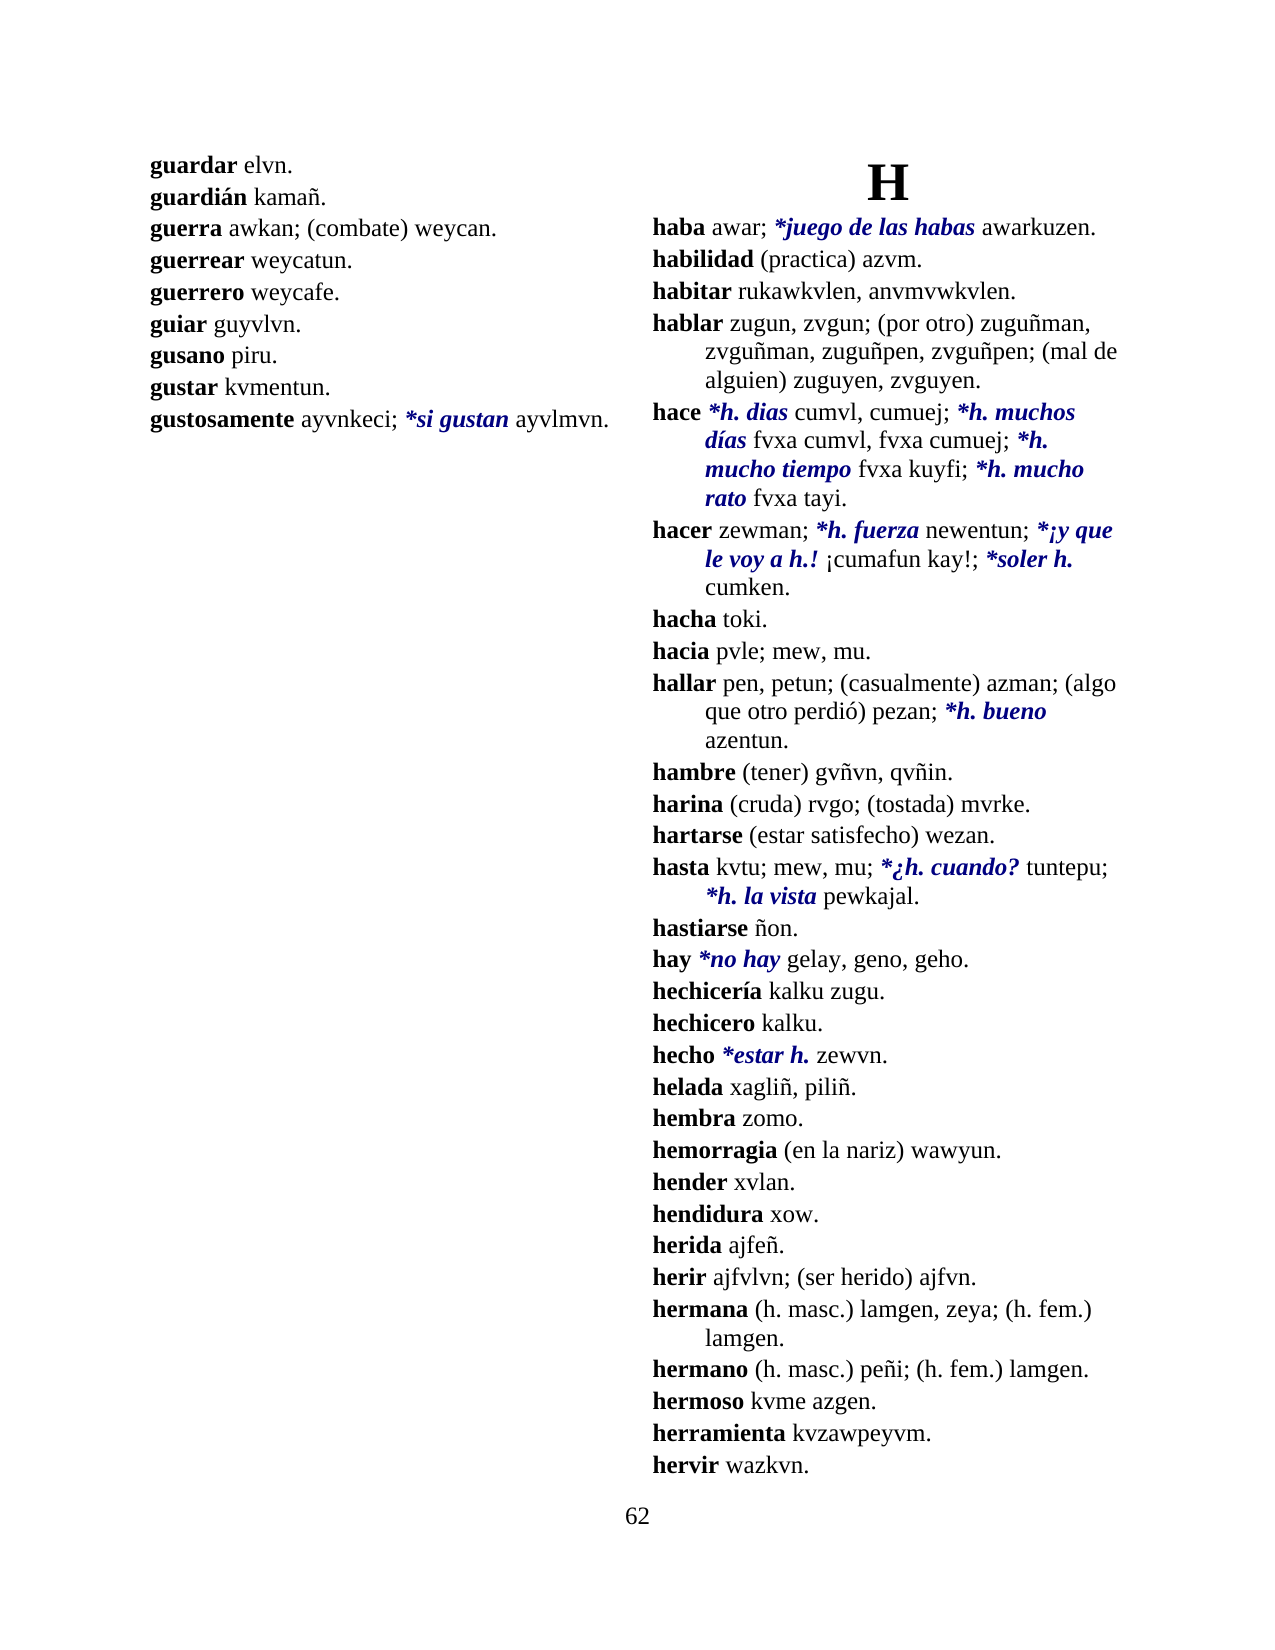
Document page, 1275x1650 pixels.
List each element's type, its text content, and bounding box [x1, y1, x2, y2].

text hervir wazkvn. [652, 1450, 1125, 1479]
text habilidad (practica) azvm. [652, 244, 1125, 273]
text gusano piru. [150, 341, 622, 369]
text herramienta kvzawpeyvm. [652, 1418, 1125, 1447]
text gustar kvmentun. [150, 372, 622, 401]
subtitle H [652, 150, 1125, 212]
text gustosamente ayvnkeci; *si gustan ayvlmvn. [150, 404, 622, 433]
text hembra zomo. [652, 1103, 1125, 1132]
text hermana (h. masc.) lamgen, zeya; (h. fem.) lamgen. [652, 1294, 1125, 1352]
text guardián kamañ. [150, 182, 622, 211]
text hablar zugun, zvgun; (por otro) zuguñman, zvguñman, zuguñpen, zvguñpen; (mal de alguien) zuguyen, zvguyen. [652, 308, 1125, 394]
text hambre (tener) gvñvn, qvñin. [652, 757, 1125, 786]
text guerra awkan; (combate) weycan. [150, 213, 622, 242]
text hendidura xow. [652, 1199, 1125, 1227]
text herida ajfeñ. [652, 1231, 1125, 1259]
text harina (cruda) rvgo; (tostada) mvrke. [652, 789, 1125, 817]
text hecho *estar h. zewvn. [652, 1040, 1125, 1069]
text haba awar; *juego de las habas awarkuzen. [652, 212, 1125, 241]
text habitar rukawkvlen, anvmvwkvlen. [652, 276, 1125, 304]
text hechicería kalku zugu. [652, 976, 1125, 1005]
text hace *h. dias cumvl, cumuej; *h. muchos días fvxa cumvl, fvxa cumuej; *h. mucho tiempo fvxa kuyfi; *h. mucho rato fvxa tayi. [652, 397, 1125, 512]
text guerrear weycatun. [150, 245, 622, 274]
text hasta kvtu; mew, mu; *¿h. cuando? tuntepu; *h. la vista pewkajal. [652, 852, 1125, 910]
text guerrero weycafe. [150, 277, 622, 306]
text herir ajfvlvn; (ser herido) ajfvn. [652, 1262, 1125, 1291]
text guardar elvn. [150, 150, 622, 179]
text hermoso kvme azgen. [652, 1386, 1125, 1415]
text hemorragia (en la nariz) wawyun. [652, 1135, 1125, 1164]
text hacia pvle; mew, mu. [652, 636, 1125, 665]
text hay *no hay gelay, geno, geho. [652, 944, 1125, 973]
text hacha toki. [652, 604, 1125, 633]
text guiar guyvlvn. [150, 309, 622, 338]
text hacer zewman; *h. fuerza newentun; *¡y que le voy a h.! ¡cumafun kay!; *soler h. cumken. [652, 515, 1125, 601]
text hallar pen, petun; (casualmente) azman; (algo que otro perdió) pezan; *h. bueno azentun. [652, 668, 1125, 754]
text hechicero kalku. [652, 1008, 1125, 1037]
text hastiarse ñon. [652, 913, 1125, 942]
text hender xvlan. [652, 1167, 1125, 1196]
text hermano (h. masc.) peñi; (h. fem.) lamgen. [652, 1354, 1125, 1383]
text helada xagliñ, piliñ. [652, 1072, 1125, 1100]
text hartarse (estar satisfecho) wezan. [652, 821, 1125, 849]
